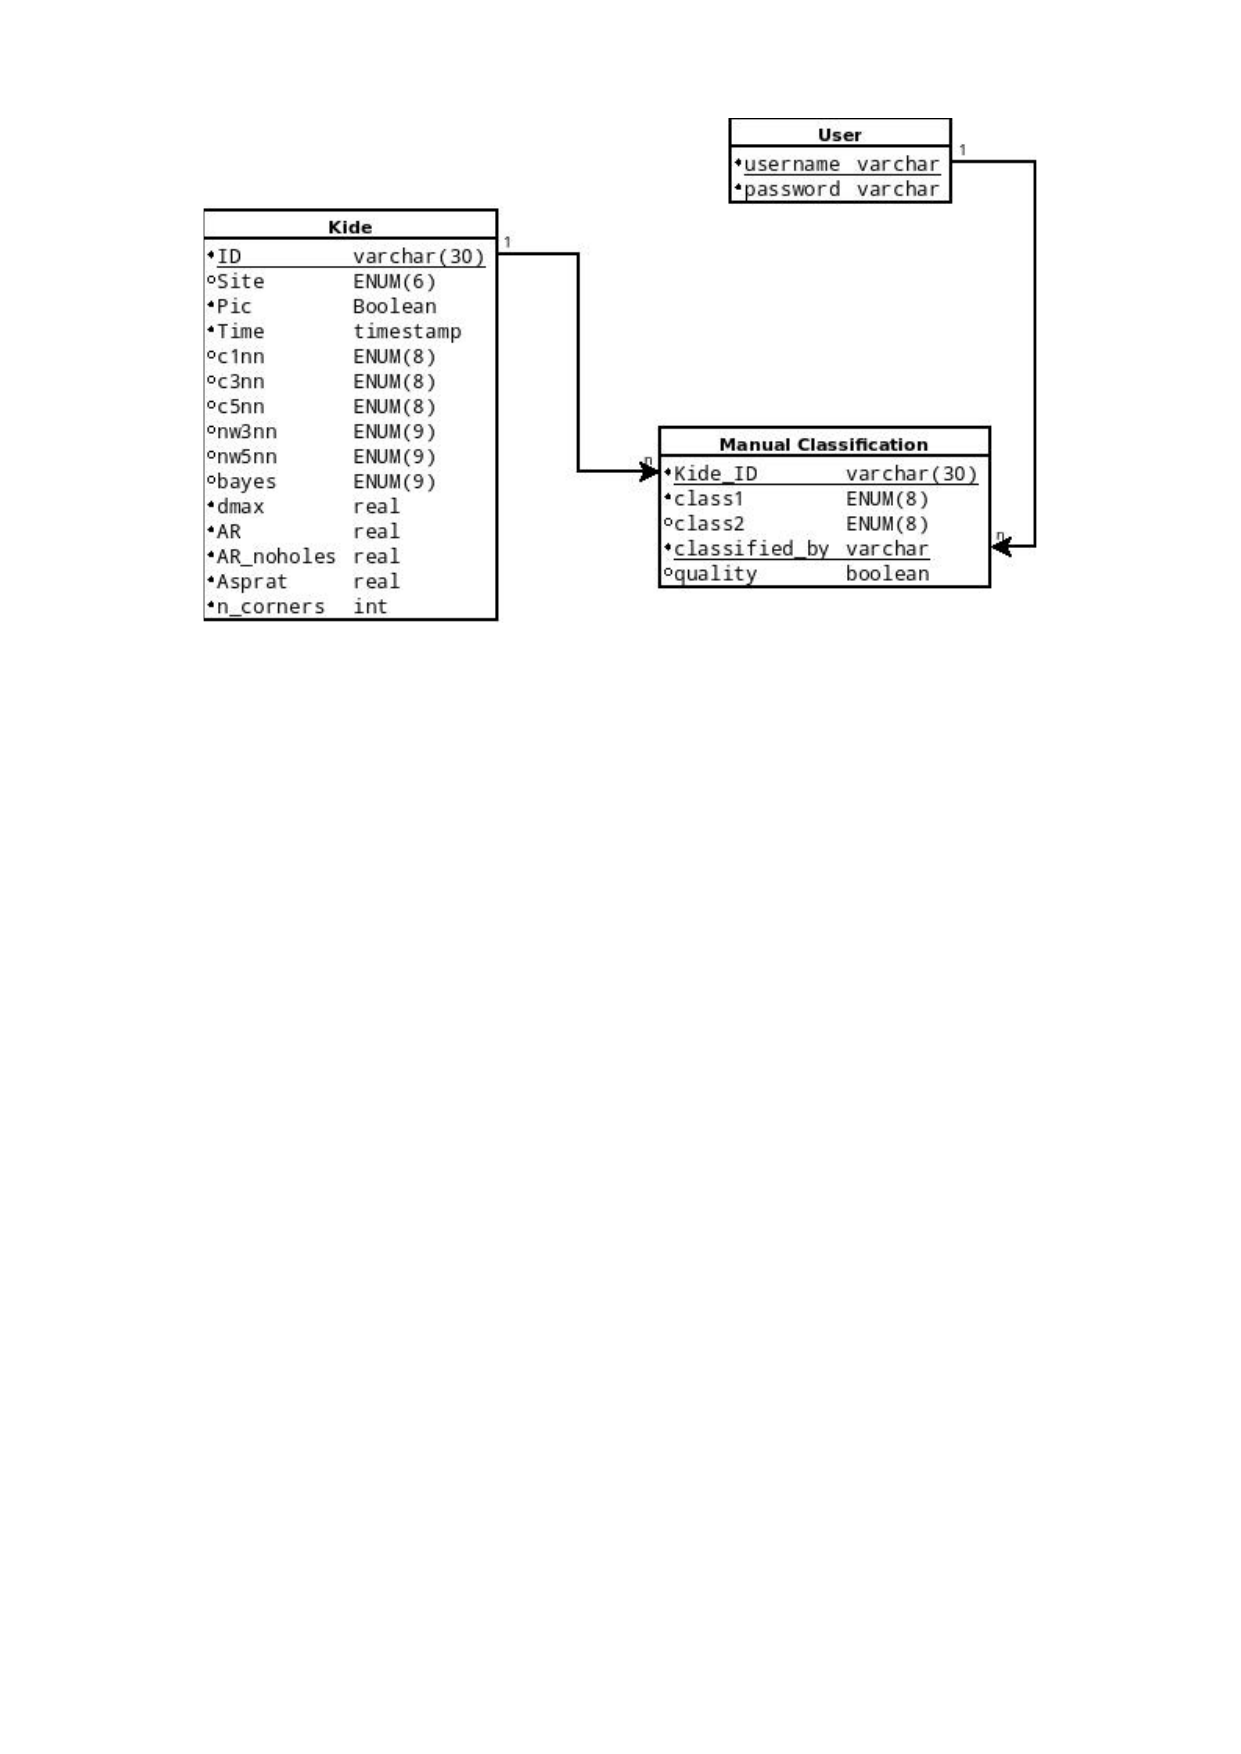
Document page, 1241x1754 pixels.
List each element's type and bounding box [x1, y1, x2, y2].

picture [203, 118, 1037, 623]
